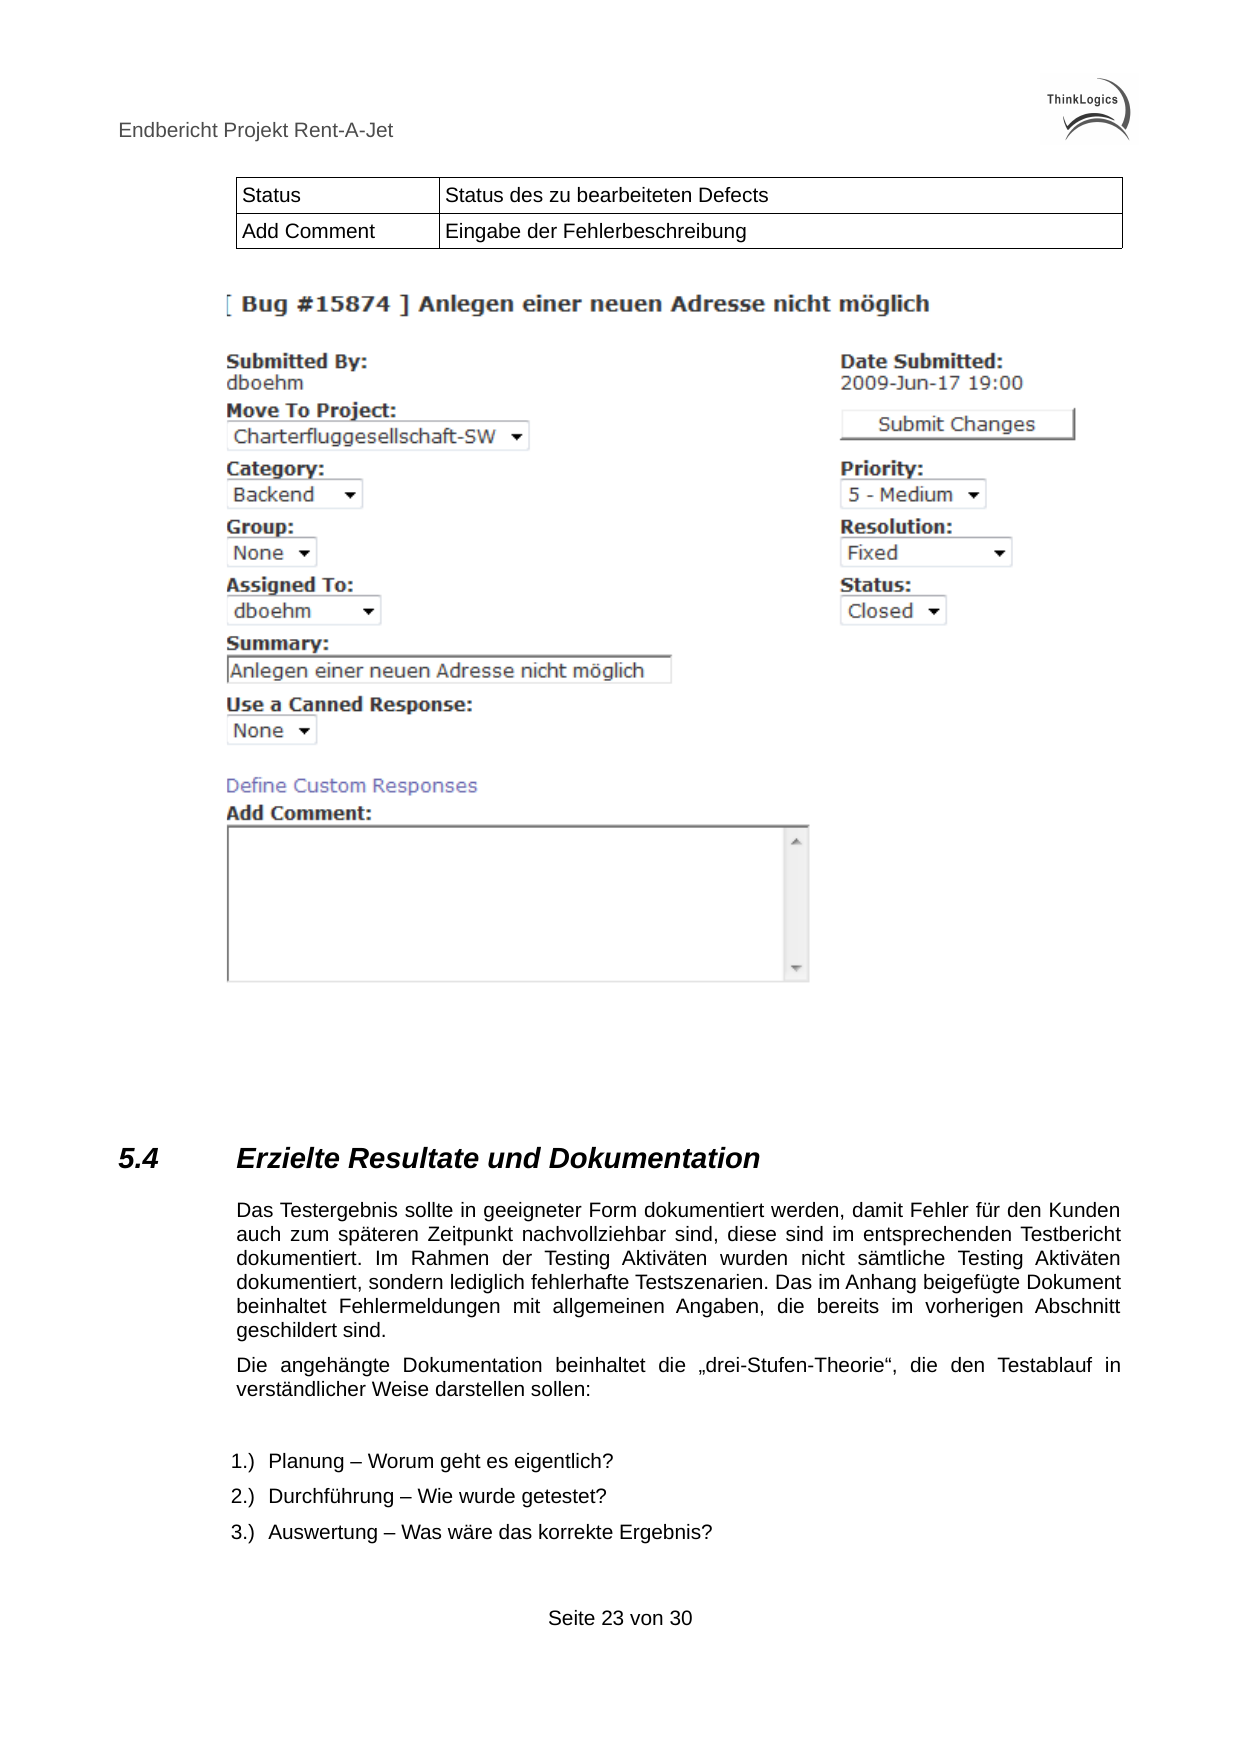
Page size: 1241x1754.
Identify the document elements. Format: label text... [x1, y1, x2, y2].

list Durchführung – Wie wurde getestet? [231, 1484, 1122, 1508]
table_cell Status [237, 178, 439, 213]
list Planung – Worum geht es eigentlich? [231, 1449, 1122, 1473]
text Die angehängte Dokumentation beinhaltet die „drei-Stufen-Theorie“, die den Testablauf in verständlicher Weise darstellen sollen: [236, 1353, 1122, 1401]
text Das Testergebnis sollte in geeigneter Form dokumentiert werden, damit Fehler für den Kunden auch zum späteren Zeitpunkt nachvollziehbar sind, diese sind im entsprechenden Testbericht dokumentiert. Im Rahmen der Testing Aktiväten wurden nicht sämtliche Testing Aktiväten dokumentiert, sondern lediglich fehlerhafte Testszenarien. Das im Anhang beigefügte Dokument beinhaltet Fehlermeldungen mit allgemeinen Angaben, die bereits im vorherigen Abschnitt geschildert sind. [236, 1198, 1122, 1341]
table_cell Add Comment [237, 214, 439, 248]
table_cell Eingabe der Fehlerbeschreibung [440, 214, 1122, 248]
table_cell Status des zu bearbeiteten Defects [440, 178, 1122, 213]
list Auswertung – Was wäre das korrekte Ergebnis? [231, 1520, 1122, 1544]
subtitle Erzielte Resultate und Dokumentation [118, 1141, 1122, 1174]
